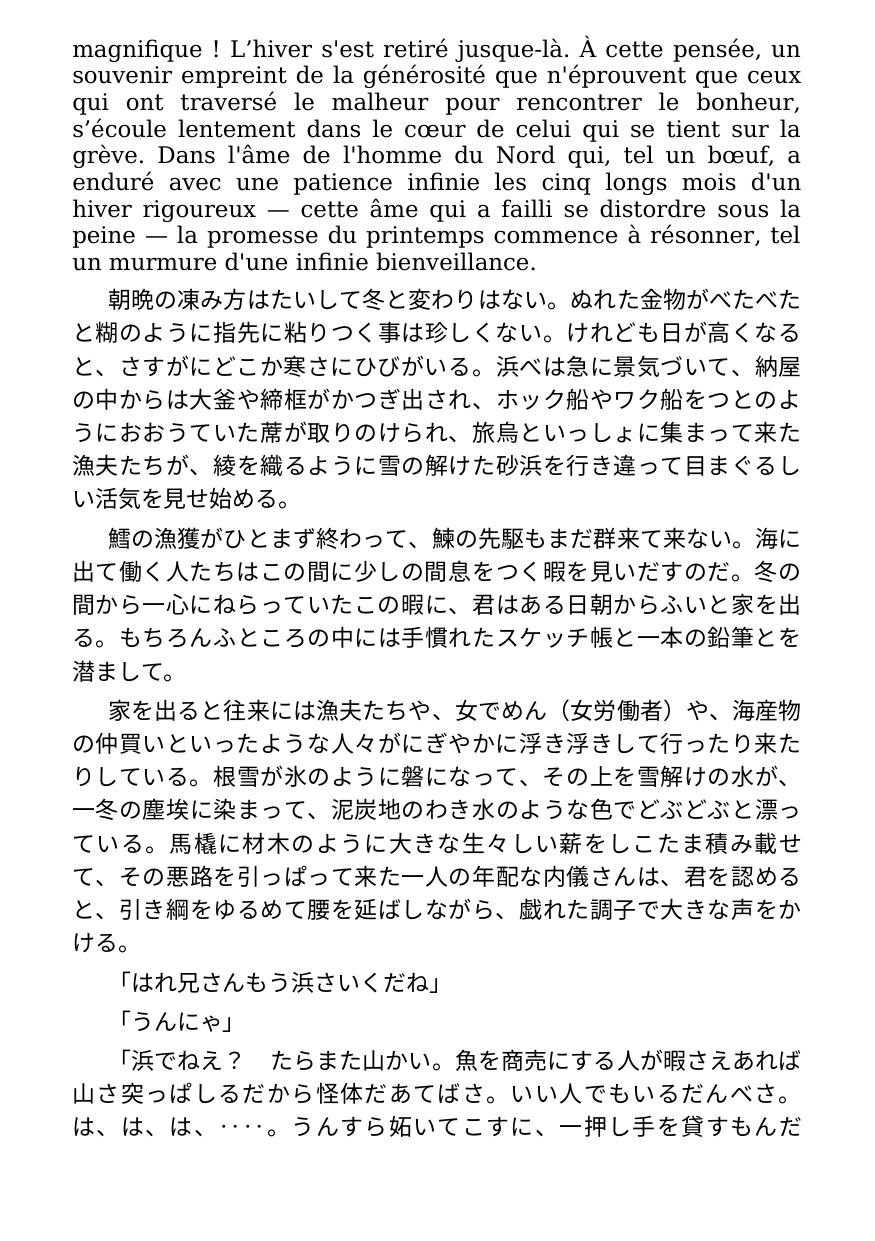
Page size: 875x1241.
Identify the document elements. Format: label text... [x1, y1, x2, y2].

text 朝晩の凍み方はたいして冬と変わりはない。ぬれた金物がべたべたと糊のように指先に粘りつく事は珍しくない。けれども日が高くなると、さすがにどこか寒さにひびがいる。浜べは急に景気づいて、納屋の中からは大釜や締框がかつぎ出され、ホック船やワク船をつとのようにおおうていた蓆が取りのけられ、旅烏といっしょに集まって来た漁夫たちが、綾を織るように雪の解けた砂浜を行き違って目まぐるしい活気を見せ始める。 [72, 282, 802, 514]
text 「うんにゃ」 [72, 1003, 802, 1037]
text magnifique ! L’hiver s'est retiré jusque-là. À cette pensée, un souvenir empreint de la générosité que n'éprouvent que ceux qui ont traversé le malheur pour rencontrer le bonheur, s’écoule lentement dans le cœur de celui qui se tient sur la grève. Dans l'âme de l'homme du Nord qui, tel un bœuf, a enduré avec une patience infinie les cinq longs mois d'un hiver rigoureux — cette âme qui a failli se distordre sous la peine — la promesse du printemps commence à résonner, tel un murmure d'une infinie bienveillance. [72, 36, 802, 276]
text 「浜でねえ？ たらまた山かい。魚を商売にする人が暇さえあれば山さ突っぱしるだから怪体だあてばさ。いい人でもいるだんべさ。は、は、は、‥‥。うんすら妬いてこすに、一押し手を貸すもんだ [72, 1043, 802, 1142]
text 家を出ると往来には漁夫たちや、女でめん（女労働者）や、海産物の仲買いといったような人々がにぎやかに浮き浮きして行ったり来たりしている。根雪が氷のように磐になって、その上を雪解けの水が、一冬の塵埃に染まって、泥炭地のわき水のような色でどぶどぶと漂っている。馬橇に材木のように大きな生々しい薪をしこたま積み載せて、その悪路を引っぱって来た一人の年配な内儀さんは、君を認めると、引き綱をゆるめて腰を延ばしながら、戯れた調子で大きな声をかける。 [72, 693, 802, 958]
text 鱈の漁獲がひとまず終わって、鰊の先駆もまだ群来て来ない。海に出て働く人たちはこの間に少しの間息をつく暇を見いだすのだ。冬の間から一心にねらっていたこの暇に、君はある日朝からふいと家を出る。もちろんふところの中には手慣れたスケッチ帳と一本の鉛筆とを潜まして。 [72, 521, 802, 687]
text 「はれ兄さんもう浜さいくだね」 [72, 964, 802, 998]
